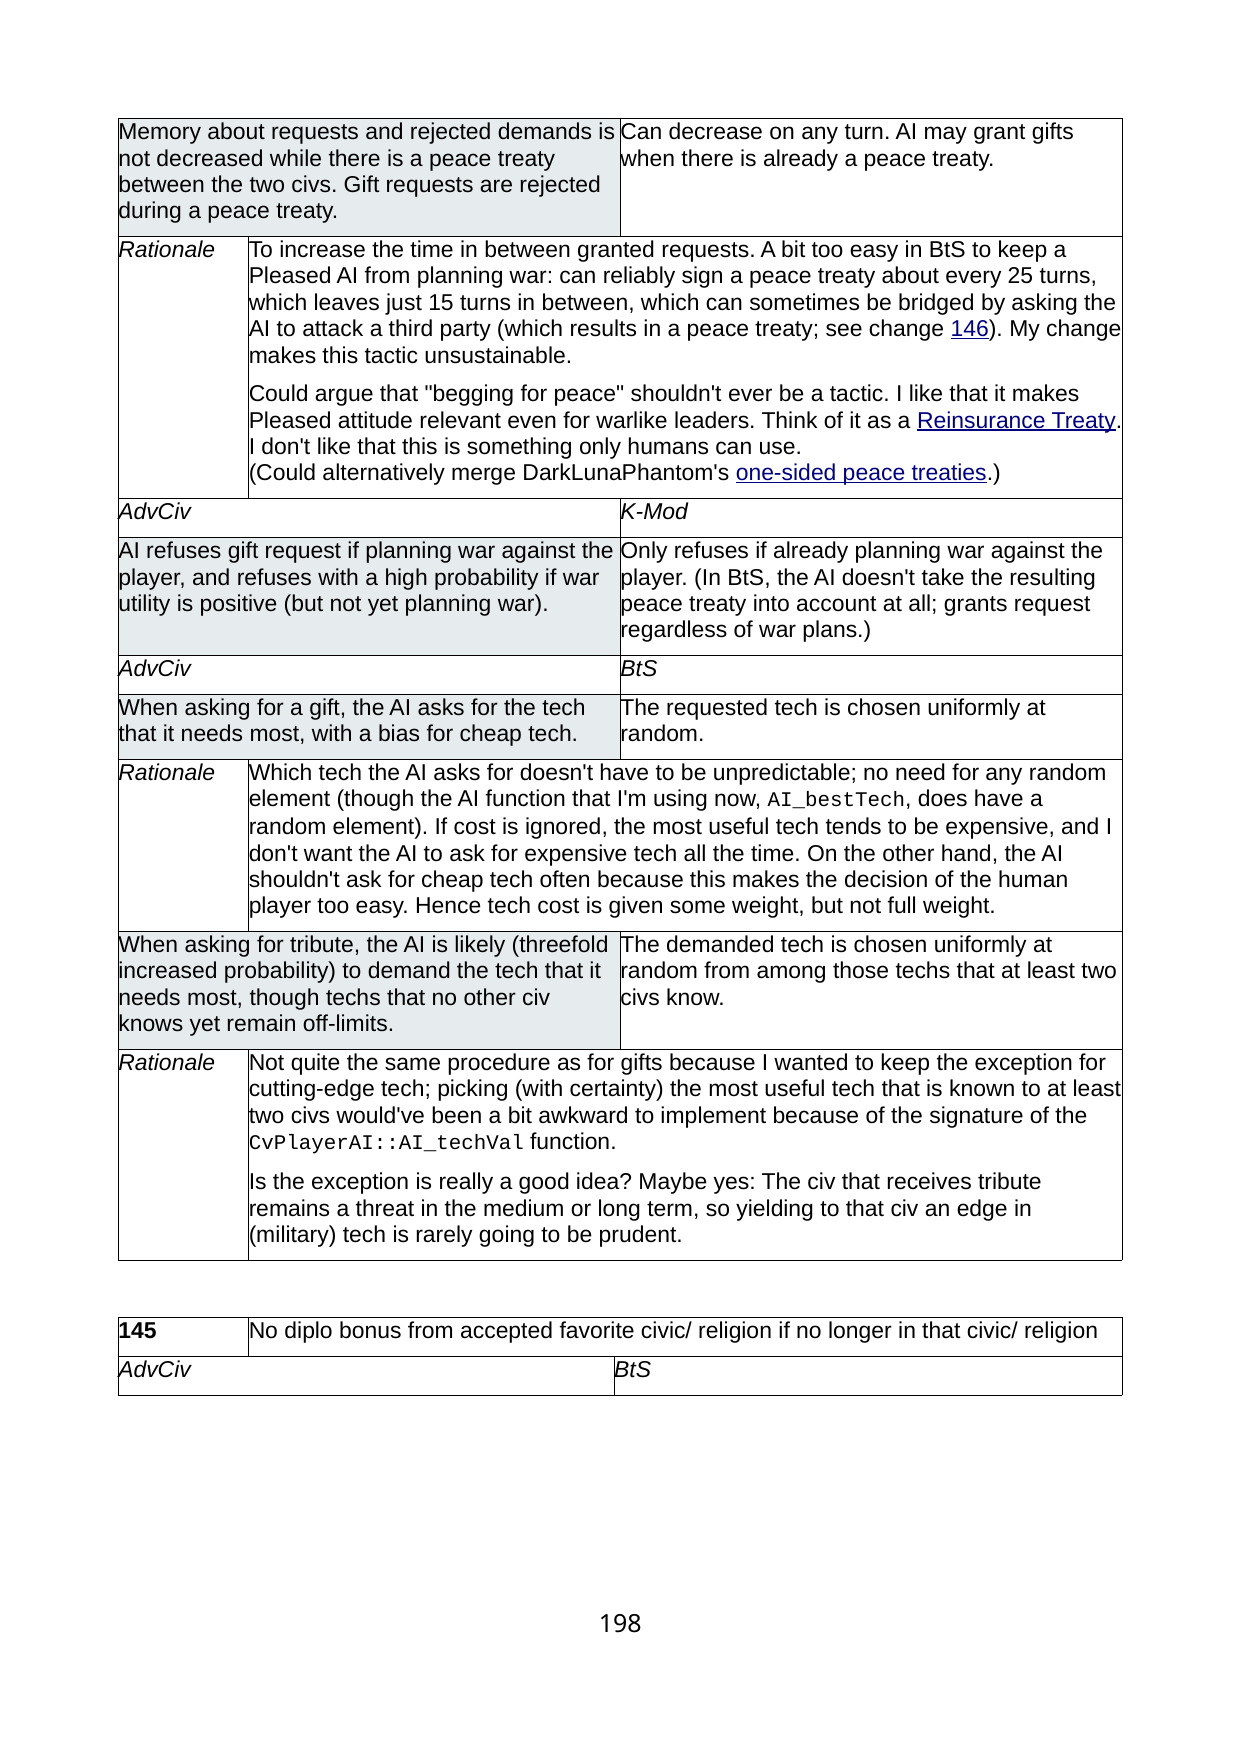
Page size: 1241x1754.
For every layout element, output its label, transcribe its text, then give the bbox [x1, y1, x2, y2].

table_cell Only refuses if already planning war against the player. (In BtS, the AI doesn't take the resulting peace treaty into account at all; grants request regardless of war plans.) [621, 538, 1122, 655]
table_cell Memory about requests and rejected demands is not decreased while there is a peace treaty between the two civs. Gift requests are rejected during a peace treaty. [119, 119, 620, 236]
table_header 145 [119, 1318, 248, 1356]
table_cell Rationale [119, 237, 248, 498]
table_cell Not quite the same procedure as for gifts because I wanted to keep the exception for cutting-edge tech; picking (with certainty) the most useful tech that is known to at least two civs would've been a bit awkward to implement because of the signature of the CvPlayerAI::AI_techVal function. Is the exception is really a good idea? Maybe yes: The civ that receives tribute remains a threat in the medium or long term, so yielding to that civ an edge in (military) tech is rarely going to be prudent. [249, 1050, 1122, 1259]
table_cell The demanded tech is chosen uniformly at random from among those techs that at least two civs know. [621, 932, 1122, 1049]
table_cell AdvCiv [119, 656, 620, 694]
table_cell To increase the time in between granted requests. A bit too easy in BtS to keep a Pleased AI from planning war: can reliably sign a peace treaty about every 25 turns, which leaves just 15 turns in between, which can sometimes be bridged by asking the AI to attack a third party (which results in a peace treaty; see change 146). My change makes this tactic unsustainable. Could argue that "begging for peace" shouldn't ever be a tactic. I like that it makes Pleased attitude relevant even for warlike leaders. Think of it as a Reinsurance Treaty. I don't like that this is something only humans can use. (Could alternatively merge DarkLunaPhantom's one-sided peace treaties.) [249, 237, 1122, 498]
table_cell BtS [621, 656, 1122, 694]
table_cell When asking for tribute, the AI is likely (threefold increased probability) to demand the tech that it needs most, though techs that no other civ knows yet remain off-limits. [119, 932, 620, 1049]
table_cell Rationale [119, 1050, 248, 1259]
table_header No diplo bonus from accepted favorite civic/ religion if no longer in that civic/ religion [249, 1318, 1122, 1356]
table_cell When asking for a gift, the AI asks for the tech that it needs most, with a bias for cheap tech. [119, 695, 620, 759]
table_cell AI refuses gift request if planning war against the player, and refuses with a high probability if war utility is positive (but not yet planning war). [119, 538, 620, 655]
table_cell Which tech the AI asks for doesn't have to be unpredictable; no need for any random element (though the AI function that I'm using now, AI_bestTech, does have a random element). If cost is ignored, the most useful tech tends to be expensive, and I don't want the AI to ask for expensive tech all the time. On the other hand, the AI shouldn't ask for cheap tech often because this makes the decision of the human player too easy. Hence tech cost is given some weight, but not full weight. [249, 760, 1122, 931]
table_cell Rationale [119, 760, 248, 931]
table_cell AdvCiv [119, 499, 620, 537]
table_cell K-Mod [621, 499, 1122, 537]
table_cell BtS [615, 1357, 1122, 1395]
table_cell The requested tech is chosen uniformly at random. [621, 695, 1122, 759]
table_cell Can decrease on any turn. AI may grant gifts when there is already a peace treaty. [621, 119, 1122, 236]
table_cell AdvCiv [119, 1357, 614, 1395]
